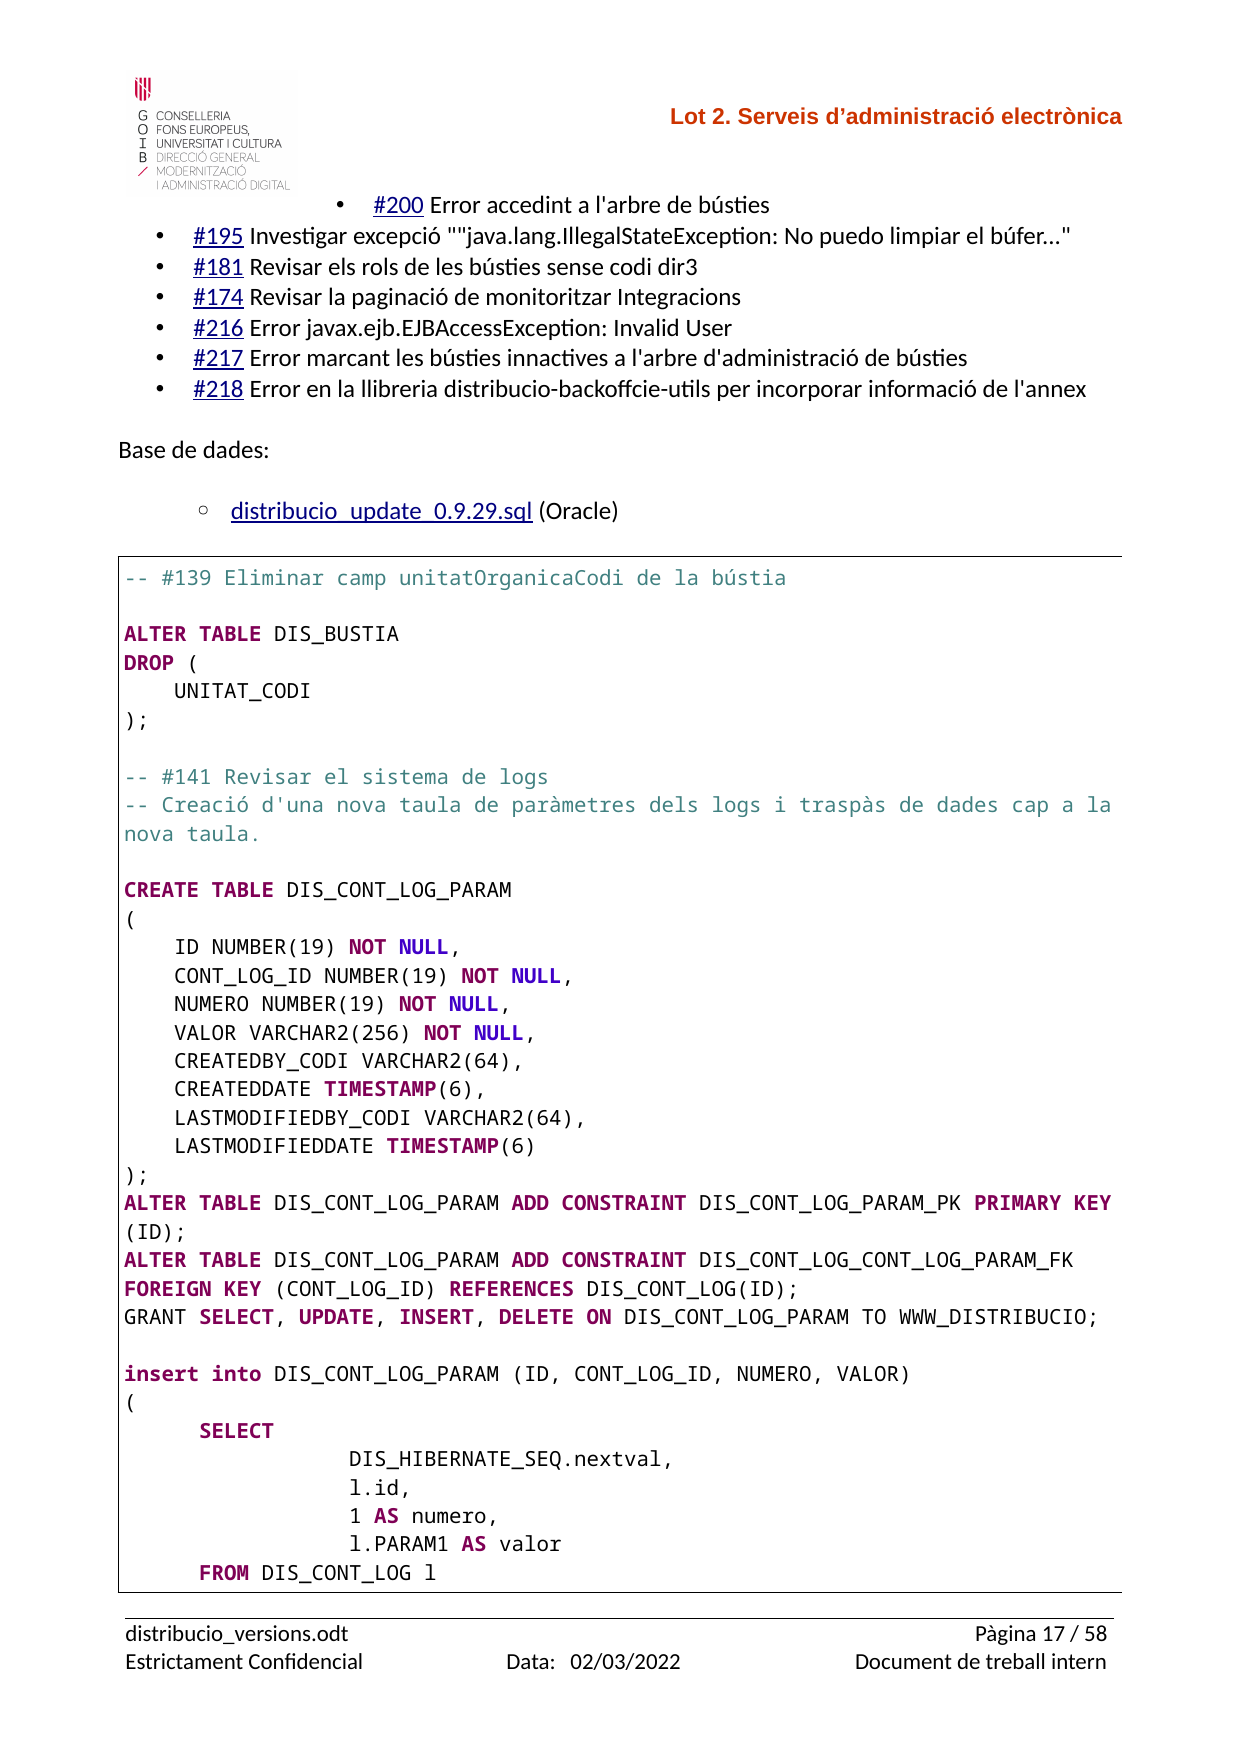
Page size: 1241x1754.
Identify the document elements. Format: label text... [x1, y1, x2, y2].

list distribucio_update_0.9.29.sql (Oracle) [193, 495, 1122, 525]
list #200 Error accedint a l'arbre de bústies [156, 190, 1122, 220]
list #217 Error marcant les bústies innactives a l'arbre d'administració de bústies [156, 342, 1122, 373]
list #218 Error en la llibreria distribucio-backoffcie-utils per incorporar informació de l'annex [156, 373, 1122, 403]
table_header -- #139 Eliminar camp unitatOrganicaCodi de la bústia ALTER TABLE DIS_BUSTIA DROP ( UNITAT_CODI ); -- #141 Revisar el sistema de logs -- Creació d'una nova taula de paràmetres dels logs i traspàs de dades cap a la nova taula. CREATE TABLE DIS_CONT_LOG_PARAM ( ID NUMBER(19) NOT NULL, CONT_LOG_ID NUMBER(19) NOT NULL, NUMERO NUMBER(19) NOT NULL, VALOR VARCHAR2(256) NOT NULL, CREATEDBY_CODI VARCHAR2(64), CREATEDDATE TIMESTAMP(6), LASTMODIFIEDBY_CODI VARCHAR2(64), LASTMODIFIEDDATE TIMESTAMP(6) ); ALTER TABLE DIS_CONT_LOG_PARAM ADD CONSTRAINT DIS_CONT_LOG_PARAM_PK PRIMARY KEY (ID); ALTER TABLE DIS_CONT_LOG_PARAM ADD CONSTRAINT DIS_CONT_LOG_CONT_LOG_PARAM_FK FOREIGN KEY (CONT_LOG_ID) REFERENCES DIS_CONT_LOG(ID); GRANT SELECT, UPDATE, INSERT, DELETE ON DIS_CONT_LOG_PARAM TO WWW_DISTRIBUCIO; insert into DIS_CONT_LOG_PARAM (ID, CONT_LOG_ID, NUMERO, VALOR) ( SELECT DIS_HIBERNATE_SEQ.nextval, l.id, 1 AS numero, l.PARAM1 AS valor FROM DIS_CONT_LOG l [119, 557, 1122, 1592]
list #216 Error javax.ejb.EJBAccessException: Invalid User [156, 312, 1122, 342]
picture [126, 70, 299, 197]
list #195 Investigar excepció ""java.lang.IllegalStateException: No puedo limpiar el búfer..." [156, 220, 1122, 251]
text Base de dades: [118, 434, 1122, 464]
list #181 Revisar els rols de les bústies sense codi dir3 [156, 251, 1122, 281]
list #174 Revisar la paginació de monitoritzar Integracions [156, 281, 1122, 312]
